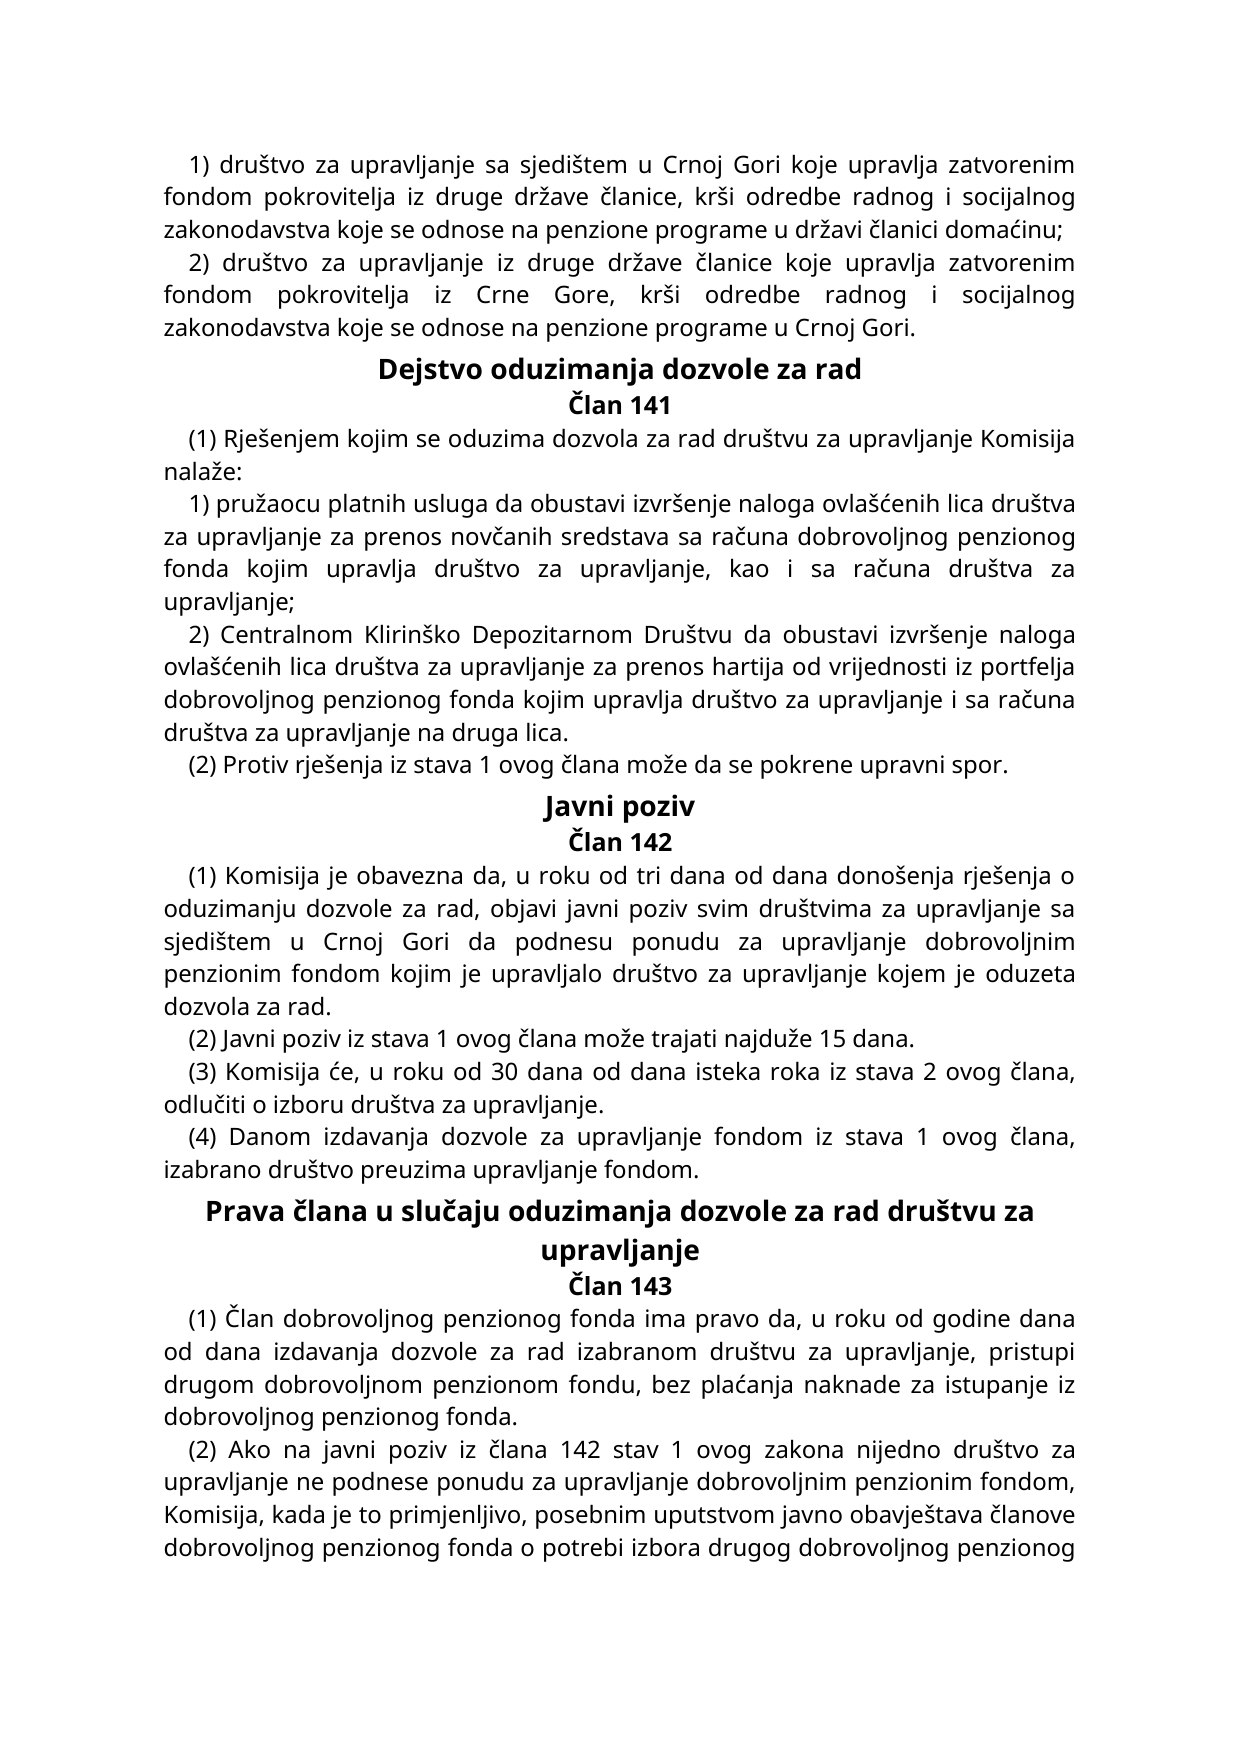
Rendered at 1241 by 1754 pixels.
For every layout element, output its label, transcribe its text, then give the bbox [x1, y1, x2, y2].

text Član 142 [148, 825, 1093, 859]
text 1) pružaocu platnih usluga da obustavi izvršenje naloga ovlašćenih lica društva za upravljanje za prenos novčanih sredstava sa računa dobrovoljnog penzionog fonda kojim upravlja društvo za upravljanje, kao i sa računa društva za upravljanje; [163, 487, 1077, 617]
text (3) Komisija će, u roku od 30 dana od dana isteka roka iz stava 2 ovog člana, odlučiti o izboru društva za upravljanje. [163, 1055, 1077, 1120]
text Javni poziv [148, 787, 1093, 825]
text Dejstvo oduzimanja dozvole za rad [148, 349, 1093, 388]
text 2) Centralnom Klirinško Depozitarnom Društvu da obustavi izvršenje naloga ovlašćenih lica društva za upravljanje za prenos hartija od vrijednosti iz portfelja dobrovoljnog penzionog fonda kojim upravlja društvo za upravljanje i sa računa društva za upravljanje na druga lica. [163, 617, 1077, 748]
text (2) Ako na javni poziv iz člana 142 stav 1 ovog zakona nijedno društvo za upravljanje ne podnese ponudu za upravljanje dobrovoljnim penzionim fondom, Komisija, kada je to primjenljivo, posebnim uputstvom javno obavještava članove dobrovoljnog penzionog fonda o potrebi izbora drugog dobrovoljnog penzionog [163, 1433, 1077, 1563]
text (2) Protiv rješenja iz stava 1 ovog člana može da se pokrene upravni spor. [163, 748, 1077, 781]
text Prava člana u slučaju oduzimanja dozvole za rad društvu za upravljanje [148, 1191, 1093, 1268]
text Član 141 [148, 388, 1093, 422]
text (1) Rješenjem kojim se oduzima dozvola za rad društvu za upravljanje Komisija nalaže: [163, 422, 1077, 487]
text (2) Javni poziv iz stava 1 ovog člana može trajati najduže 15 dana. [163, 1022, 1077, 1055]
text 2) društvo za upravljanje iz druge države članice koje upravlja zatvorenim fondom pokrovitelja iz Crne Gore, krši odredbe radnog i socijalnog zakonodavstva koje se odnose na penzione programe u Crnoj Gori. [163, 245, 1077, 343]
text (1) Komisija je obavezna da, u roku od tri dana od dana donošenja rješenja o oduzimanju dozvole za rad, objavi javni poziv svim društvima za upravljanje sa sjedištem u Crnoj Gori da podnesu ponudu za upravljanje dobrovoljnim penzionim fondom kojim je upravljalo društvo za upravljanje kojem je oduzeta dozvola za rad. [163, 859, 1077, 1022]
text 1) društvo za upravljanje sa sjedištem u Crnoj Gori koje upravlja zatvorenim fondom pokrovitelja iz druge države članice, krši odredbe radnog i socijalnog zakonodavstva koje se odnose na penzione programe u državi članici domaćinu; [163, 148, 1077, 245]
text Član 143 [148, 1268, 1093, 1302]
text (4) Danom izdavanja dozvole za upravljanje fondom iz stava 1 ovog člana, izabrano društvo preuzima upravljanje fondom. [163, 1120, 1077, 1185]
text (1) Član dobrovoljnog penzionog fonda ima pravo da, u roku od godine dana od dana izdavanja dozvole za rad izabranom društvu za upravljanje, pristupi drugom dobrovoljnom penzionom fondu, bez plaćanja naknade za istupanje iz dobrovoljnog penzionog fonda. [163, 1302, 1077, 1433]
